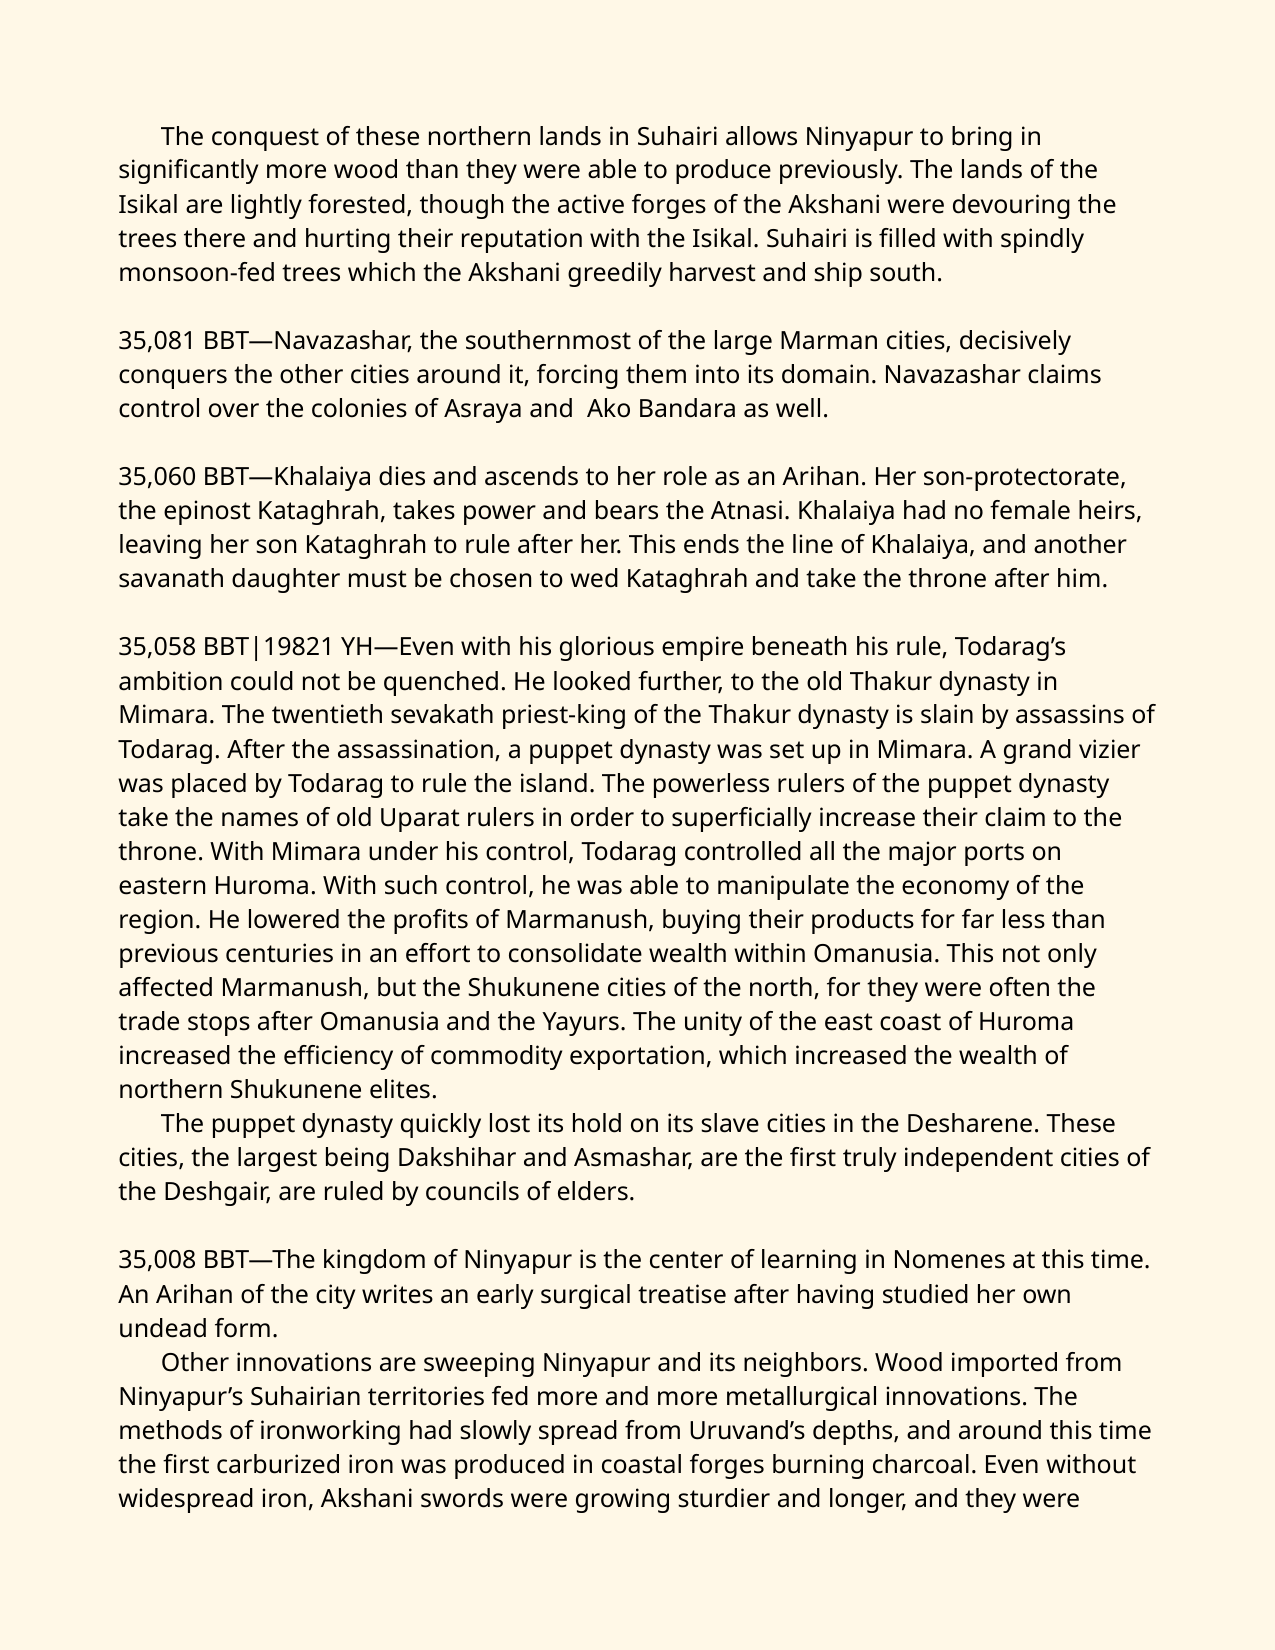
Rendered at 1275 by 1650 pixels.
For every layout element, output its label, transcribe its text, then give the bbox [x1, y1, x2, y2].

text The conquest of these northern lands in Suhairi allows Ninyapur to bring in significantly more wood than they were able to produce previously. The lands of the Isikal are lightly forested, though the active forges of the Akshani were devouring the trees there and hurting their reputation with the Isikal. Suhairi is filled with spindly monsoon-fed trees which the Akshani greedily harvest and ship south. [118, 118, 1157, 288]
text 35,058 BBT|19821 YH—Even with his glorious empire beneath his rule, Todarag’s ambition could not be quenched. He looked further, to the old Thakur dynasty in Mimara. The twentieth sevakath priest-king of the Thakur dynasty is slain by assassins of Todarag. After the assassination, a puppet dynasty was set up in Mimara. A grand vizier was placed by Todarag to rule the island. The powerless rulers of the puppet dynasty take the names of old Uparat rulers in order to superficially increase their claim to the throne. With Mimara under his control, Todarag controlled all the major ports on eastern Huroma. With such control, he was able to manipulate the economy of the region. He lowered the profits of Marmanush, buying their products for far less than previous centuries in an effort to consolidate wealth within Omanusia. This not only affected Marmanush, but the Shukunene cities of the north, for they were often the trade stops after Omanusia and the Yayurs. The unity of the east coast of Huroma increased the efficiency of commodity exportation, which increased the wealth of northern Shukunene elites. [118, 629, 1157, 1106]
text 35,060 BBT—Khalaiya dies and ascends to her role as an Arihan. Her son-protectorate, the epinost Kataghrah, takes power and bears the Atnasi. Khalaiya had no female heirs, leaving her son Kataghrah to rule after her. This ends the line of Khalaiya, and another savanath daughter must be chosen to wed Kataghrah and take the throne after him. [118, 459, 1157, 595]
text The puppet dynasty quickly lost its hold on its slave cities in the Desharene. These cities, the largest being Dakshihar and Asmashar, are the first truly independent cities of the Deshgair, are ruled by councils of elders. [118, 1106, 1157, 1208]
text 35,008 BBT—The kingdom of Ninyapur is the center of learning in Nomenes at this time. An Arihan of the city writes an early surgical treatise after having studied her own undead form. [118, 1242, 1157, 1344]
text 35,081 BBT—Navazashar, the southernmost of the large Marman cities, decisively conquers the other cities around it, forcing them into its domain. Navazashar claims control over the colonies of Asraya and Ako Bandara as well. [118, 322, 1157, 425]
text Other innovations are sweeping Ninyapur and its neighbors. Wood imported from Ninyapur’s Suhairian territories fed more and more metallurgical innovations. The methods of ironworking had slowly spread from Uruvand’s depths, and around this time the first carburized iron was produced in coastal forges burning charcoal. Even without widespread iron, Akshani swords were growing sturdier and longer, and they were [118, 1344, 1157, 1515]
